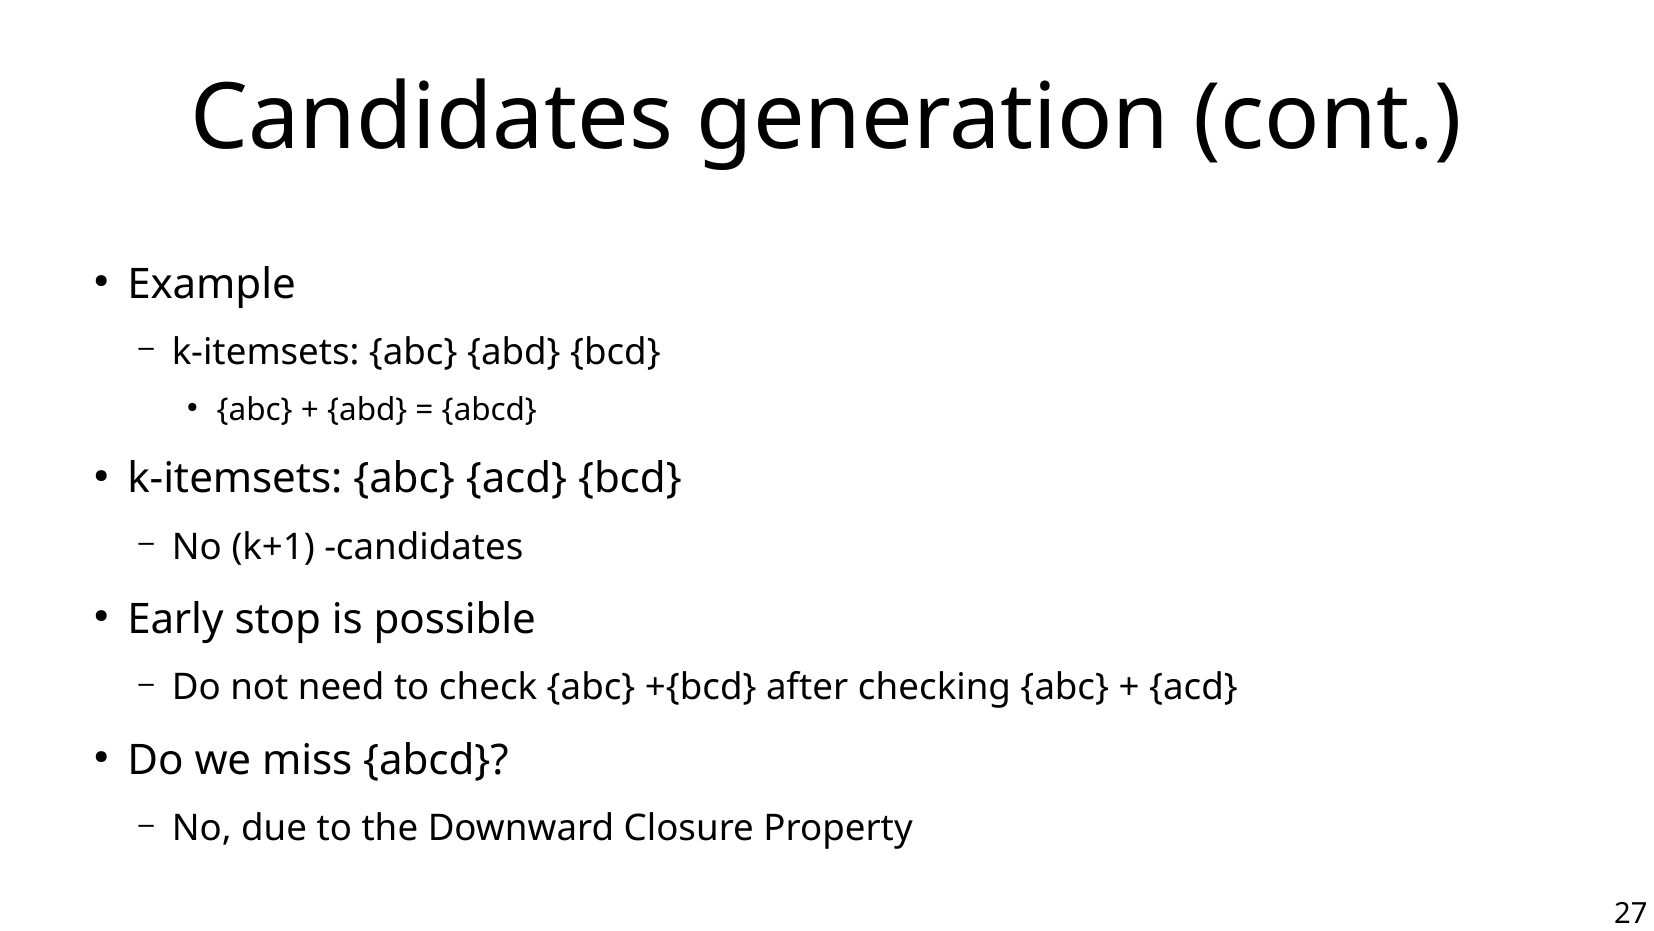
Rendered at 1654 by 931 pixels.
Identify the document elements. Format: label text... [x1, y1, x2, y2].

list Example k-itemsets: {abc} {abd} {bcd} {abc} + {abd} = {abcd} k-itemsets: {abc} {acd} {bcd} No (k+1) -candidates Early stop is possible Do not need to check {abc} +{bcd} after checking {abc} + {acd} Do we miss {abcd}? No, due to the Downward Closure Property [82, 253, 1571, 857]
title Candidates generation (cont.) [82, 1, 1571, 226]
